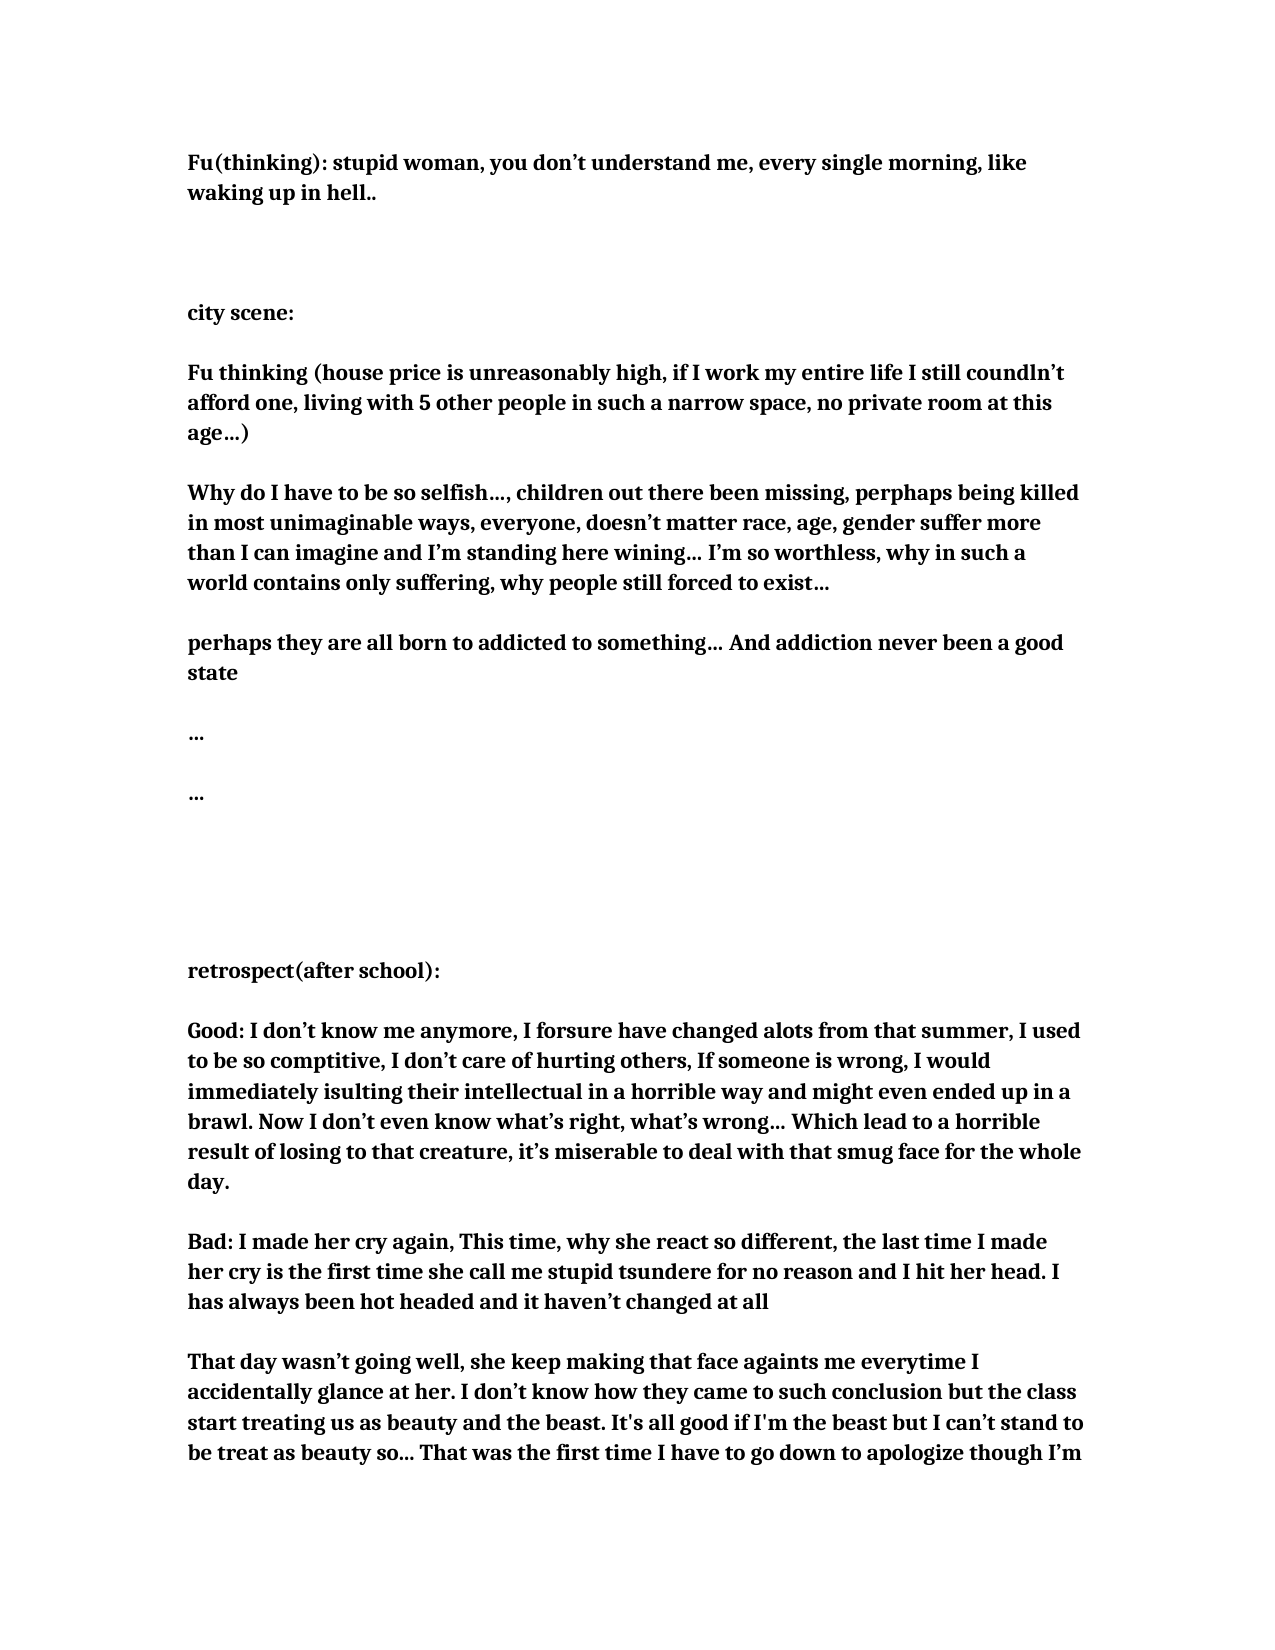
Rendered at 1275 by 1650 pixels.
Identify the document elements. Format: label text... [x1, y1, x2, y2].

text city scene: [187, 299, 1087, 326]
text Bad: I made her cry again, This time, why she react so different, the last time I made her cry is the first time she call me stupid tsundere for no reason and I hit her head. I has always been hot headed and it haven’t changed at all [187, 1229, 1087, 1316]
text Why do I have to be so selfish…, children out there been missing, perphaps being killed in most unimaginable ways, everyone, doesn’t matter race, age, gender suffer more than I can imagine and I’m standing here wining… I’m so worthless, why in such a world contains only suffering, why people still forced to exist… [187, 479, 1087, 596]
text perhaps they are all born to addicted to something… And addiction never been a good state [187, 630, 1087, 686]
text That day wasn’t going well, she keep making that face againts me everytime I accidentally glance at her. I don’t know how they came to such conclusion but the class start treating us as beauty and the beast. It's all good if I'm the beast but I can’t stand to be treat as beauty so... That was the first time I have to go down to apologize though I’m [187, 1349, 1087, 1466]
text … [187, 719, 1087, 746]
text Fu(thinking): stupid woman, you don’t understand me, every single morning, like waking up in hell.. [187, 150, 1087, 207]
text retrospect(after school): [187, 958, 1087, 985]
text … [187, 779, 1087, 806]
text Fu thinking (house price is unreasonably high, if I work my entire life I still coundln’t afford one, living with 5 other people in such a narrow space, no private room at this age…) [187, 359, 1087, 446]
text Good: I don’t know me anymore, I forsure have changed alots from that summer, I used to be so comptitive, I don’t care of hurting others, If someone is wrong, I would immediately isulting their intellectual in a horrible way and might even ended up in a brawl. Now I don’t even know what’s right, what’s wrong… Which lead to a horrible result of losing to that creature, it’s miserable to deal with that smug face for the whole day. [187, 1018, 1087, 1195]
